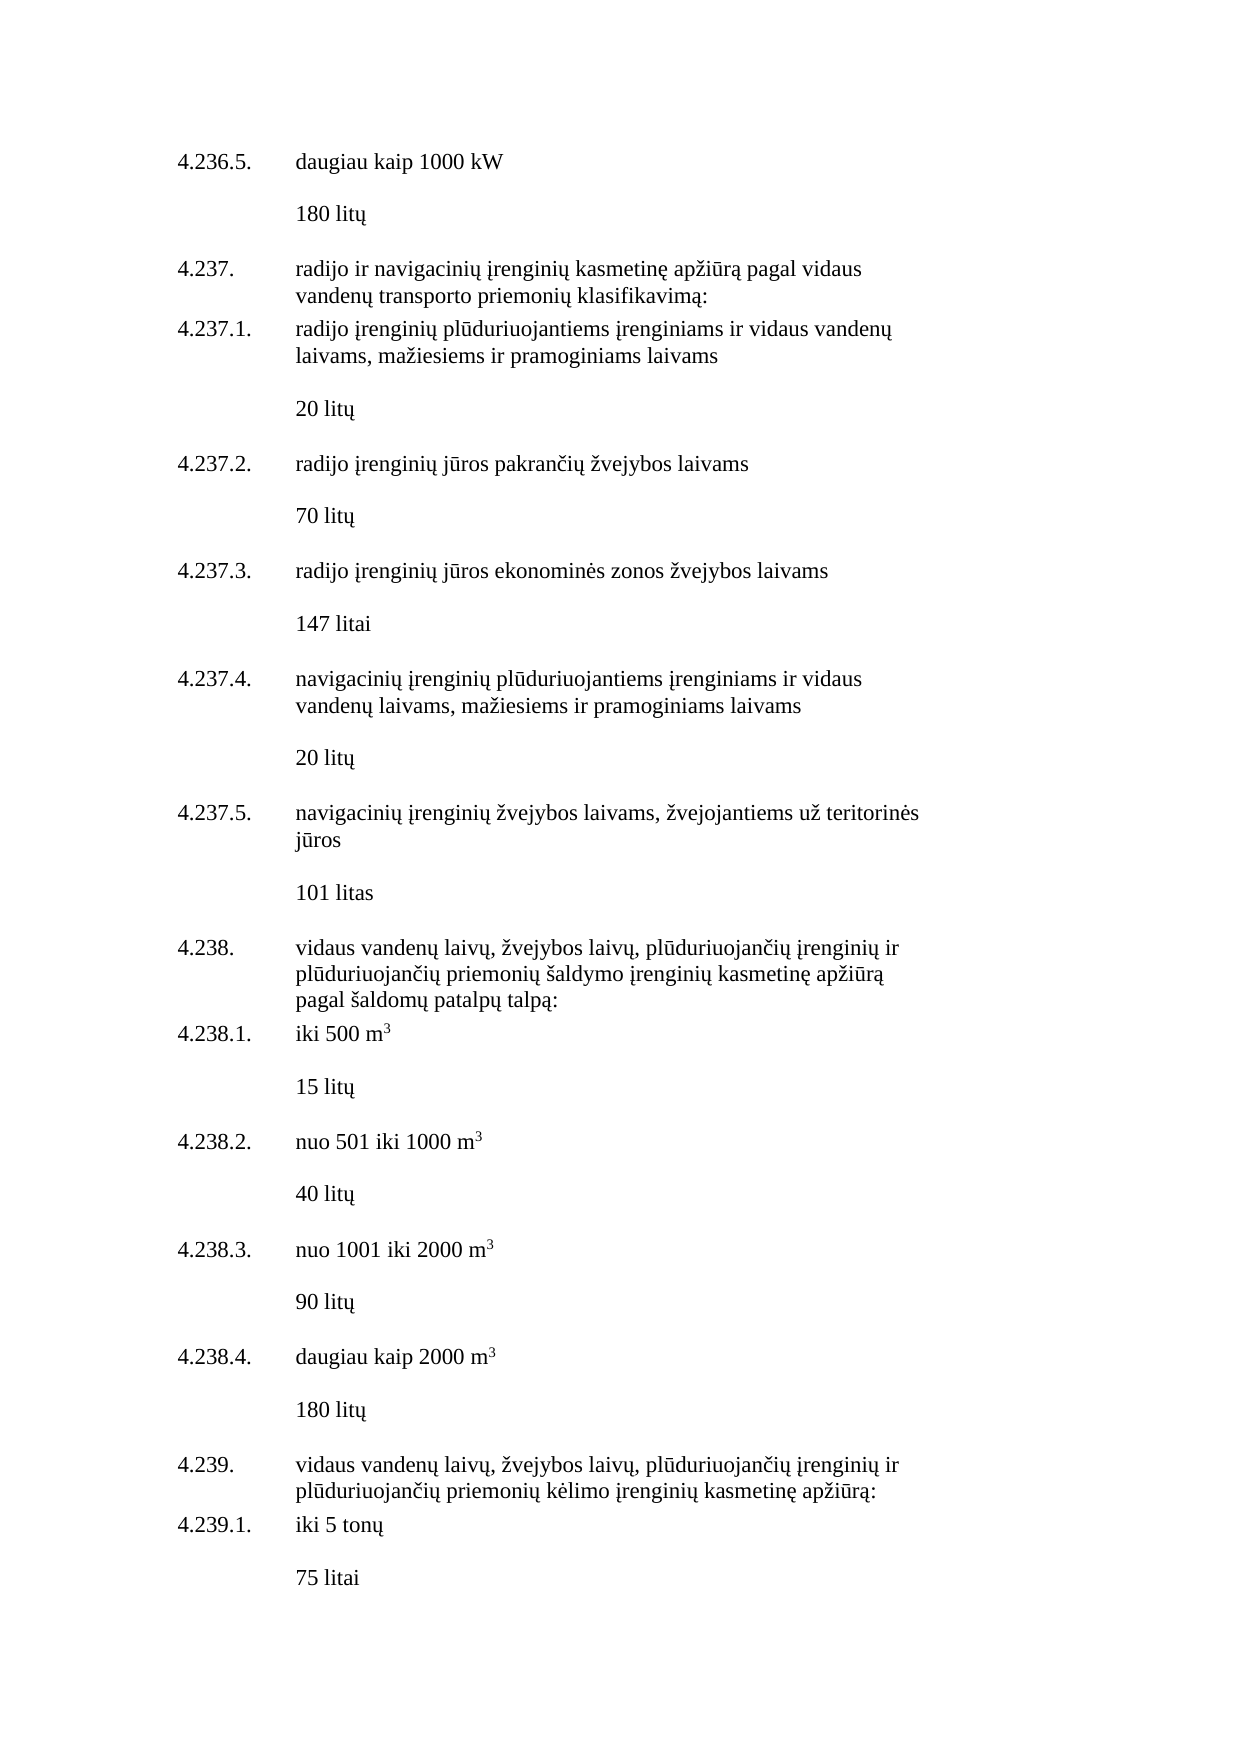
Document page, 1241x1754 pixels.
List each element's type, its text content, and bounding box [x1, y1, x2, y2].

text 4.238.1. iki 500 m3 15 litų [177, 1020, 930, 1099]
text 4.237.3. radijo įrenginių jūros ekonominės zonos žvejybos laivams 147 litai [177, 557, 930, 637]
text 4.239. vidaus vandenų laivų, žvejybos laivų, plūduriuojančių įrenginių ir [177, 1451, 930, 1478]
text 4.238. vidaus vandenų laivų, žvejybos laivų, plūduriuojančių įrenginių ir [177, 934, 930, 960]
text 4.239.1. iki 5 tonų 75 litai [177, 1511, 930, 1590]
text 4.236.5. daugiau kaip 1000 kW 180 litų [177, 148, 930, 227]
text vandenų transporto priemonių klasifikavimą: [177, 282, 930, 308]
text 4.238.2. nuo 501 iki 1000 m3 40 litų [177, 1128, 930, 1207]
text 4.237. radijo ir navigacinių įrenginių kasmetinę apžiūrą pagal vidaus [177, 256, 930, 282]
text 4.238.3. nuo 1001 iki 2000 m3 90 litų [177, 1236, 930, 1315]
text 4.237.1. radijo įrenginių plūduriuojantiems įrenginiams ir vidaus vandenų [177, 316, 930, 342]
text 4.237.5. navigacinių įrenginių žvejybos laivams, žvejojantiems už teritorinės [177, 799, 930, 826]
text 4.237.4. navigacinių įrenginių plūduriuojantiems įrenginiams ir vidaus [177, 665, 930, 692]
text plūduriuojančių priemonių kėlimo įrenginių kasmetinę apžiūrą: [177, 1478, 930, 1504]
text laivams, mažiesiems ir pramoginiams laivams 20 litų [177, 342, 930, 421]
text 4.237.2. radijo įrenginių jūros pakrančių žvejybos laivams 70 litų [177, 450, 930, 529]
text plūduriuojančių priemonių šaldymo įrenginių kasmetinę apžiūrą [177, 960, 930, 986]
text pagal šaldomų patalpų talpą: [177, 986, 930, 1013]
text jūros 101 litas [177, 826, 930, 905]
text vandenų laivams, mažiesiems ir pramoginiams laivams 20 litų [177, 692, 930, 771]
text 4.238.4. daugiau kaip 2000 m3 180 litų [177, 1343, 930, 1422]
